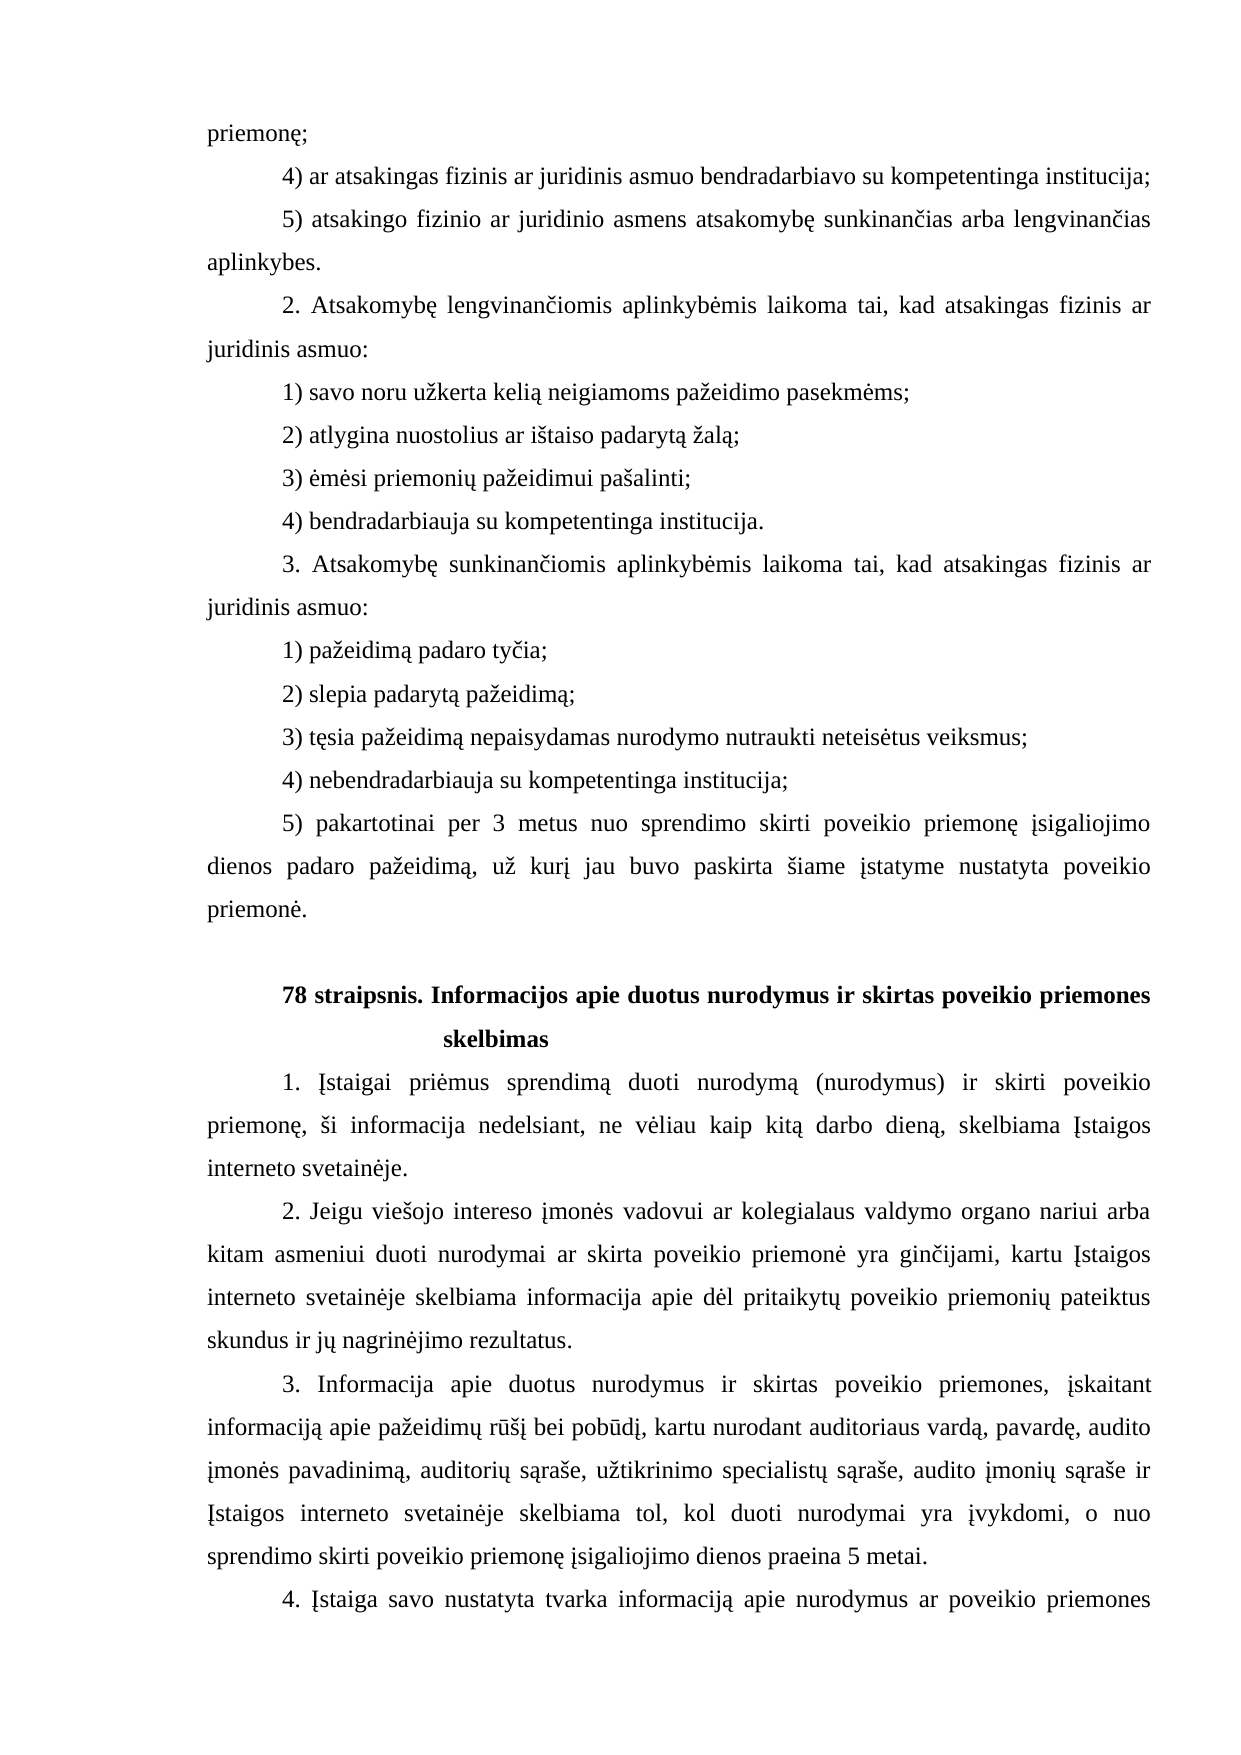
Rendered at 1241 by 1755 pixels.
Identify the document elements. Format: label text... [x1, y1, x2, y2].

text 78 straipsnis. Informacijos apie duotus nurodymus ir skirtas poveikio priemones skelbimas [282, 981, 1152, 1052]
text 4. Įstaiga savo nustatyta tvarka informaciją apie nurodymus ar poveikio priemones [207, 1584, 1152, 1613]
text 3) ėmėsi priemonių pažeidimui pašalinti; [207, 463, 1152, 492]
text 1) savo noru užkerta kelią neigiamoms pažeidimo pasekmėms; [207, 377, 1152, 406]
text 3. Atsakomybę sunkinančiomis aplinkybėmis laikoma tai, kad atsakingas fizinis ar juridinis asmuo: [207, 549, 1152, 621]
text 5) pakartotinai per 3 metus nuo sprendimo skirti poveikio priemonę įsigaliojimo dienos padaro pažeidimą, už kurį jau buvo paskirta šiame įstatyme nustatyta poveikio priemonė. [207, 808, 1152, 923]
text priemonę; [207, 118, 1152, 147]
text 1) pažeidimą padaro tyčia; [207, 636, 1152, 664]
text 4) nebendradarbiauja su kompetentinga institucija; [207, 765, 1152, 794]
text 2) atlygina nuostolius ar ištaiso padarytą žalą; [207, 420, 1152, 449]
text 3. Informacija apie duotus nurodymus ir skirtas poveikio priemones, įskaitant informaciją apie pažeidimų rūšį bei pobūdį, kartu nurodant auditoriaus vardą, pavardę, audito įmonės pavadinimą, auditorių sąraše, užtikrinimo specialistų sąraše, audito įmonių sąraše ir Įstaigos interneto svetainėje skelbiama tol, kol duoti nurodymai yra įvykdomi, o nuo sprendimo skirti poveikio priemonę įsigaliojimo dienos praeina 5 metai. [207, 1369, 1152, 1570]
text 2) slepia padarytą pažeidimą; [207, 679, 1152, 707]
text 4) ar atsakingas fizinis ar juridinis asmuo bendradarbiavo su kompetentinga institucija; [207, 161, 1152, 190]
text 2. Jeigu viešojo intereso įmonės vadovui ar kolegialaus valdymo organo nariui arba kitam asmeniui duoti nurodymai ar skirta poveikio priemonė yra ginčijami, kartu Įstaigos interneto svetainėje skelbiama informacija apie dėl pritaikytų poveikio priemonių pateiktus skundus ir jų nagrinėjimo rezultatus. [207, 1196, 1152, 1354]
text 5) atsakingo fizinio ar juridinio asmens atsakomybę sunkinančias arba lengvinančias aplinkybes. [207, 204, 1152, 276]
text 3) tęsia pažeidimą nepaisydamas nurodymo nutraukti neteisėtus veiksmus; [207, 722, 1152, 751]
text 2. Atsakomybę lengvinančiomis aplinkybėmis laikoma tai, kad atsakingas fizinis ar juridinis asmuo: [207, 291, 1152, 362]
text 4) bendradarbiauja su kompetentinga institucija. [207, 506, 1152, 535]
text 1. Įstaigai priėmus sprendimą duoti nurodymą (nurodymus) ir skirti poveikio priemonę, ši informacija nedelsiant, ne vėliau kaip kitą darbo dieną, skelbiama Įstaigos interneto svetainėje. [207, 1067, 1152, 1182]
